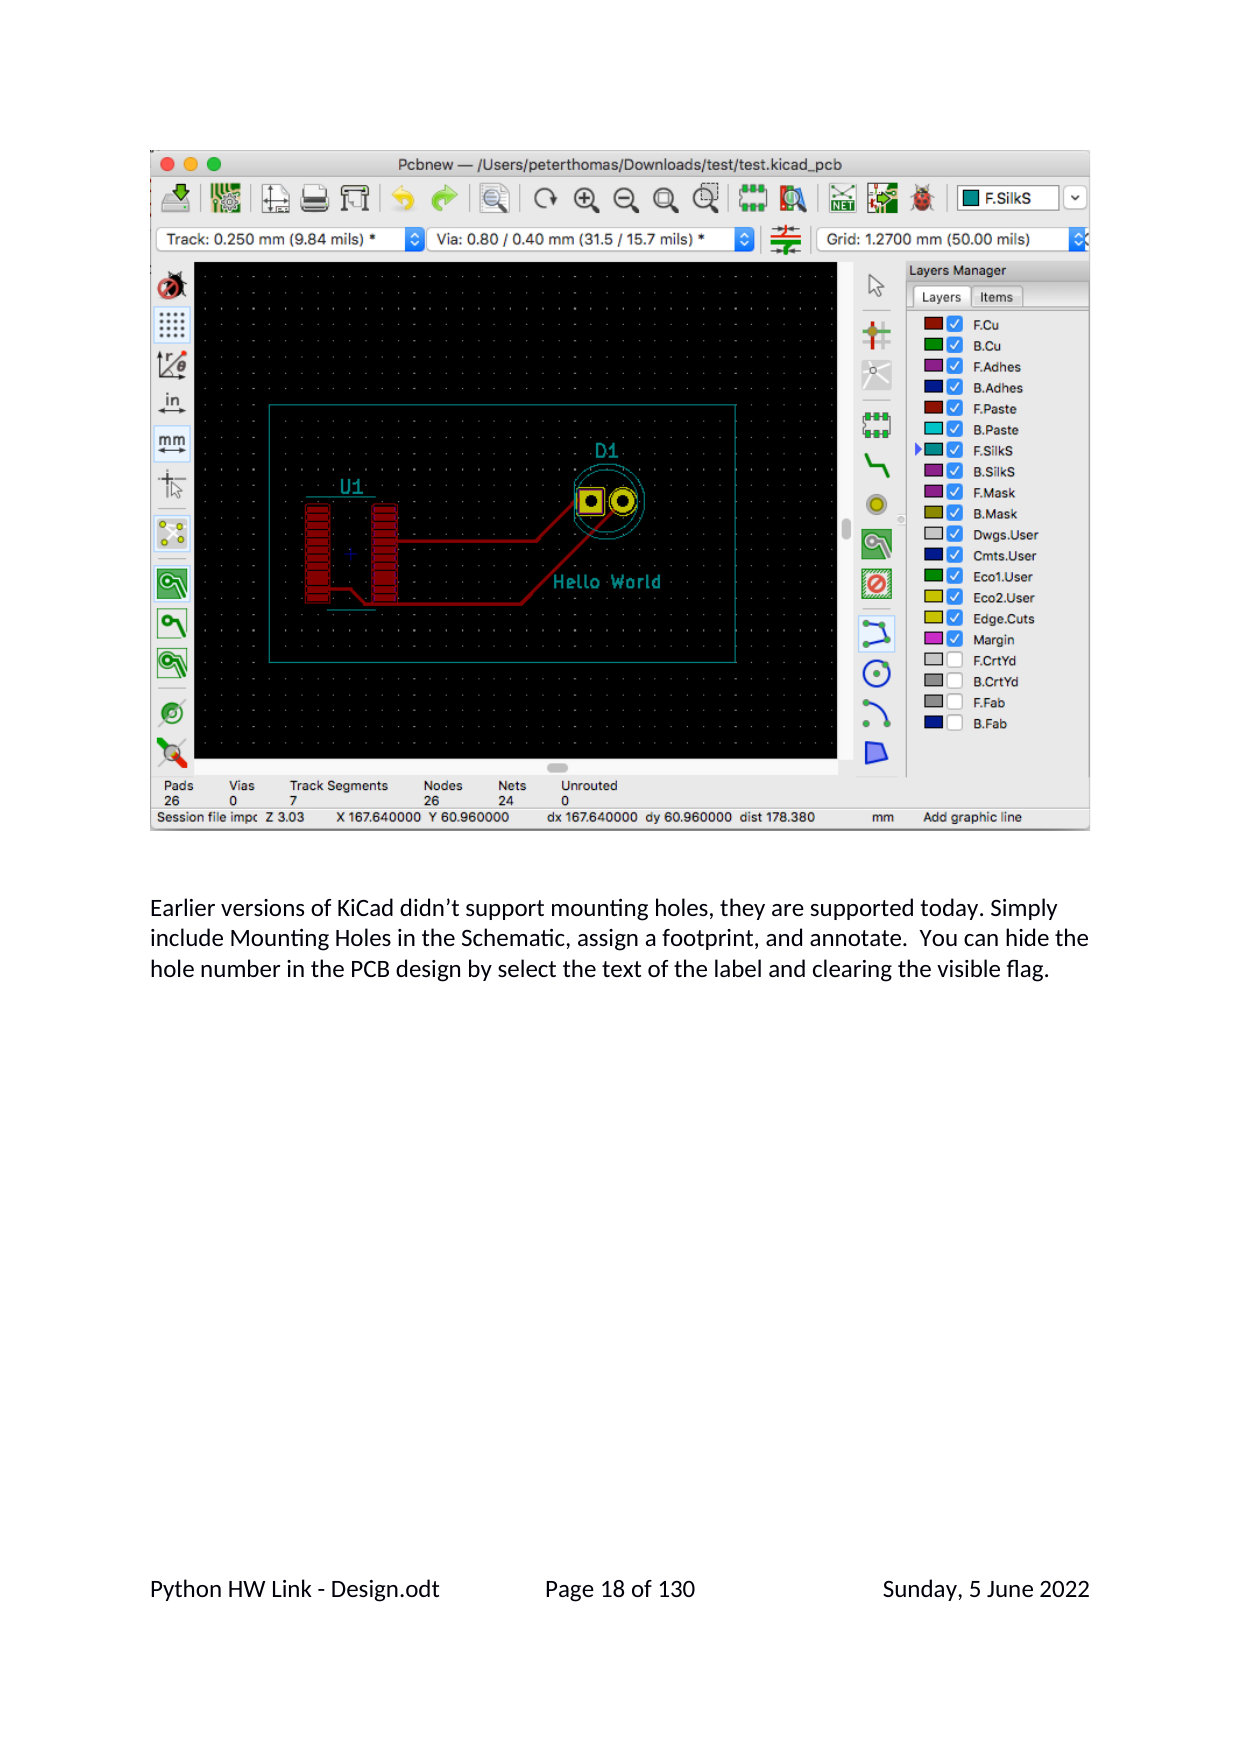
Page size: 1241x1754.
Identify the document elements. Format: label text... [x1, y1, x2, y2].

text Earlier versions of KiCad didn’t support mounting holes, they are supported today. Simply include Mounting Holes in the Schematic, assign a footprint, and annotate. You can hide the hole number in the PCB design by select the text of the label and clearing the visible flag. [150, 892, 1090, 983]
picture [150, 150, 1091, 831]
